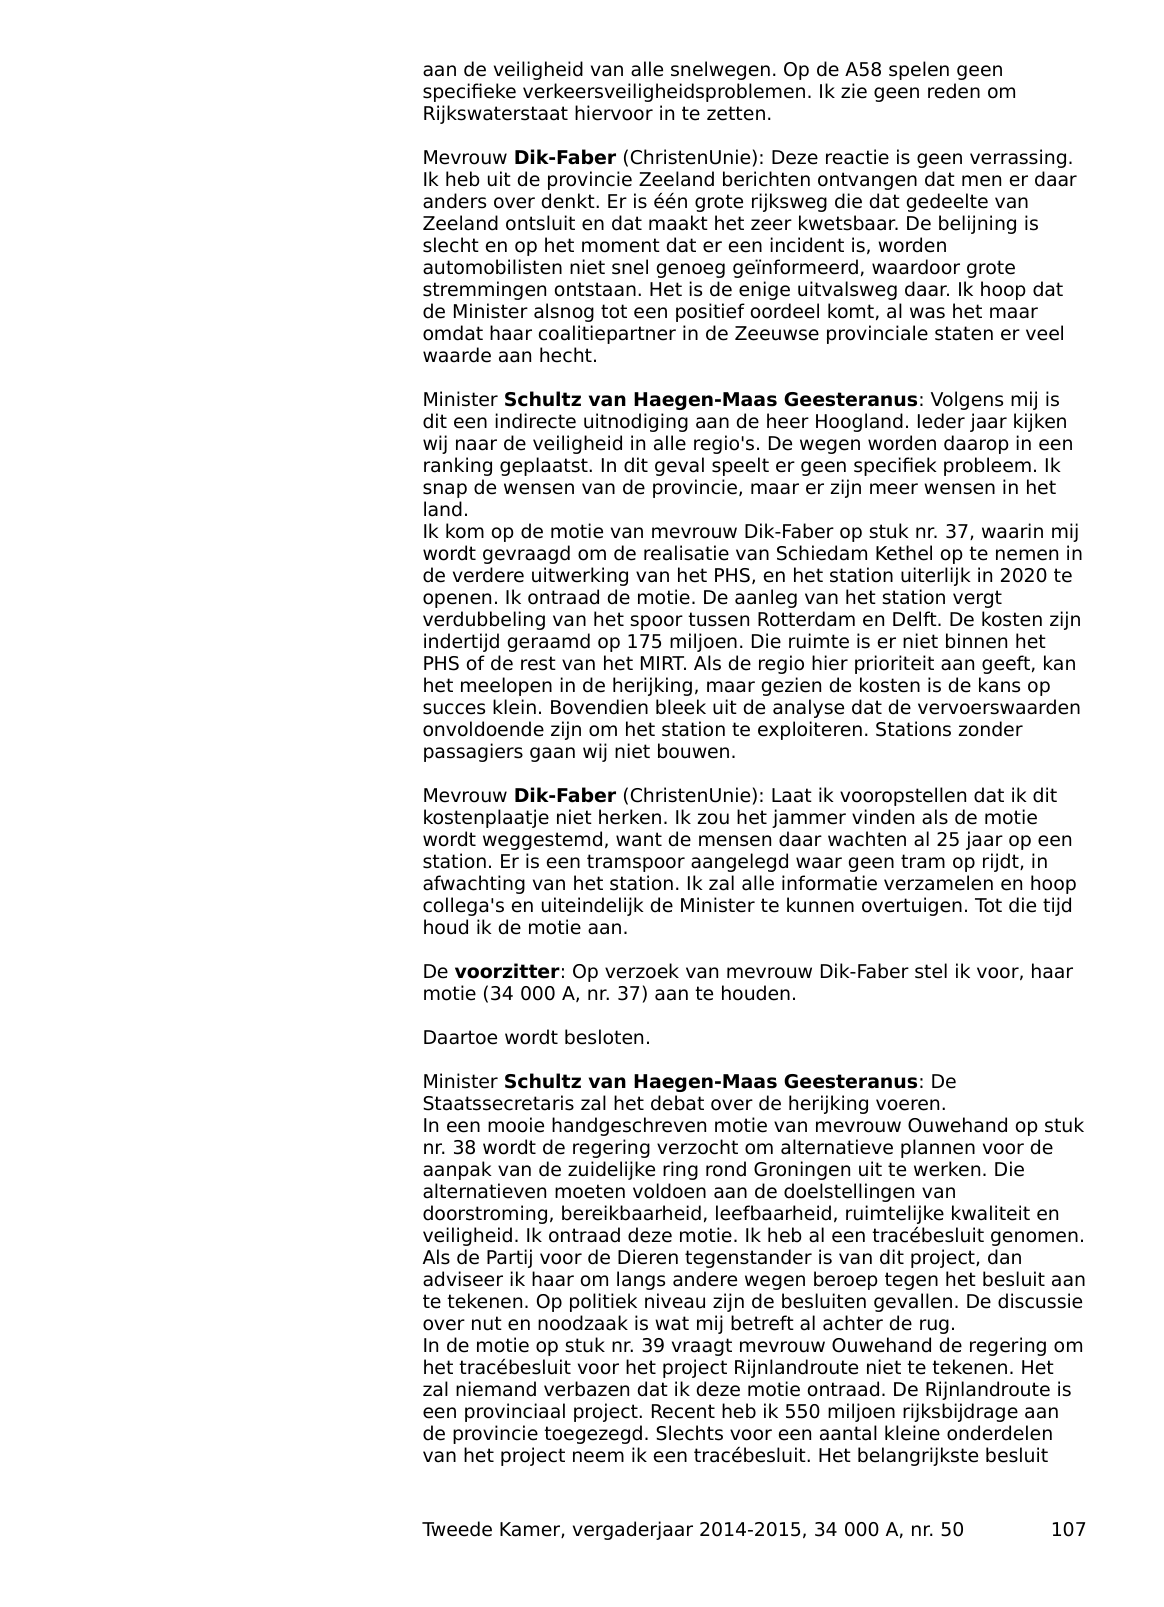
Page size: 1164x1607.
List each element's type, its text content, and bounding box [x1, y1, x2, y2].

text Daartoe wordt besloten. [422, 1027, 1087, 1049]
text Minister Schultz van Haegen-Maas Geesteranus: Volgens mij is dit een indirecte uitnodiging aan de heer Hoogland. Ieder jaar kijken wij naar de veiligheid in alle regio's. De wegen worden daarop in een ranking geplaatst. In dit geval speelt er geen specifiek probleem. Ik snap de wensen van de provincie, maar er zijn meer wensen in het land. [422, 389, 1087, 521]
text Ik kom op de motie van mevrouw Dik-Faber op stuk nr. 37, waarin mij wordt gevraagd om de realisatie van Schiedam Kethel op te nemen in de verdere uitwerking van het PHS, en het station uiterlijk in 2020 te openen. Ik ontraad de motie. De aanleg van het station vergt verdubbeling van het spoor tussen Rotterdam en Delft. De kosten zijn indertijd geraamd op 175 miljoen. Die ruimte is er niet binnen het PHS of de rest van het MIRT. Als de regio hier prioriteit aan geeft, kan het meelopen in de herijking, maar gezien de kosten is de kans op succes klein. Bovendien bleek uit de analyse dat de vervoerswaarden onvoldoende zijn om het station te exploiteren. Stations zonder passagiers gaan wij niet bouwen. [422, 521, 1087, 763]
text Mevrouw Dik-Faber (ChristenUnie): Laat ik vooropstellen dat ik dit kostenplaatje niet herken. Ik zou het jammer vinden als de motie wordt weggestemd, want de mensen daar wachten al 25 jaar op een station. Er is een tramspoor aangelegd waar geen tram op rijdt, in afwachting van het station. Ik zal alle informatie verzamelen en hoop collega's en uiteindelijk de Minister te kunnen overtuigen. Tot die tijd houd ik de motie aan. [422, 785, 1087, 939]
text In de motie op stuk nr. 39 vraagt mevrouw Ouwehand de regering om het tracébesluit voor het project Rijnlandroute niet te tekenen. Het zal niemand verbazen dat ik deze motie ontraad. De Rijnlandroute is een provinciaal project. Recent heb ik 550 miljoen rijksbijdrage aan de provincie toegezegd. Slechts voor een aantal kleine onderdelen van het project neem ik een tracébesluit. Het belangrijkste besluit [422, 1335, 1087, 1467]
text In een mooie handgeschreven motie van mevrouw Ouwehand op stuk nr. 38 wordt de regering verzocht om alternatieve plannen voor de aanpak van de zuidelijke ring rond Groningen uit te werken. Die alternatieven moeten voldoen aan de doelstellingen van doorstroming, bereikbaarheid, leefbaarheid, ruimtelijke kwaliteit en veiligheid. Ik ontraad deze motie. Ik heb al een tracébesluit genomen. Als de Partij voor de Dieren tegenstander is van dit project, dan adviseer ik haar om langs andere wegen beroep tegen het besluit aan te tekenen. Op politiek niveau zijn de besluiten gevallen. De discussie over nut en noodzaak is wat mij betreft al achter de rug. [422, 1115, 1087, 1335]
text Minister Schultz van Haegen-Maas Geesteranus: De Staatssecretaris zal het debat over de herijking voeren. [422, 1071, 1087, 1115]
text De voorzitter: Op verzoek van mevrouw Dik-Faber stel ik voor, haar motie (34 000 A, nr. 37) aan te houden. [422, 961, 1087, 1005]
text Mevrouw Dik-Faber (ChristenUnie): Deze reactie is geen verrassing. Ik heb uit de provincie Zeeland berichten ontvangen dat men er daar anders over denkt. Er is één grote rijksweg die dat gedeelte van Zeeland ontsluit en dat maakt het zeer kwetsbaar. De belijning is slecht en op het moment dat er een incident is, worden automobilisten niet snel genoeg geïnformeerd, waardoor grote stremmingen ontstaan. Het is de enige uitvalsweg daar. Ik hoop dat de Minister alsnog tot een positief oordeel komt, al was het maar omdat haar coalitiepartner in de Zeeuwse provinciale staten er veel waarde aan hecht. [422, 147, 1087, 367]
text aan de veiligheid van alle snelwegen. Op de A58 spelen geen specifieke verkeersveiligheidsproblemen. Ik zie geen reden om Rijkswaterstaat hiervoor in te zetten. [422, 59, 1087, 125]
